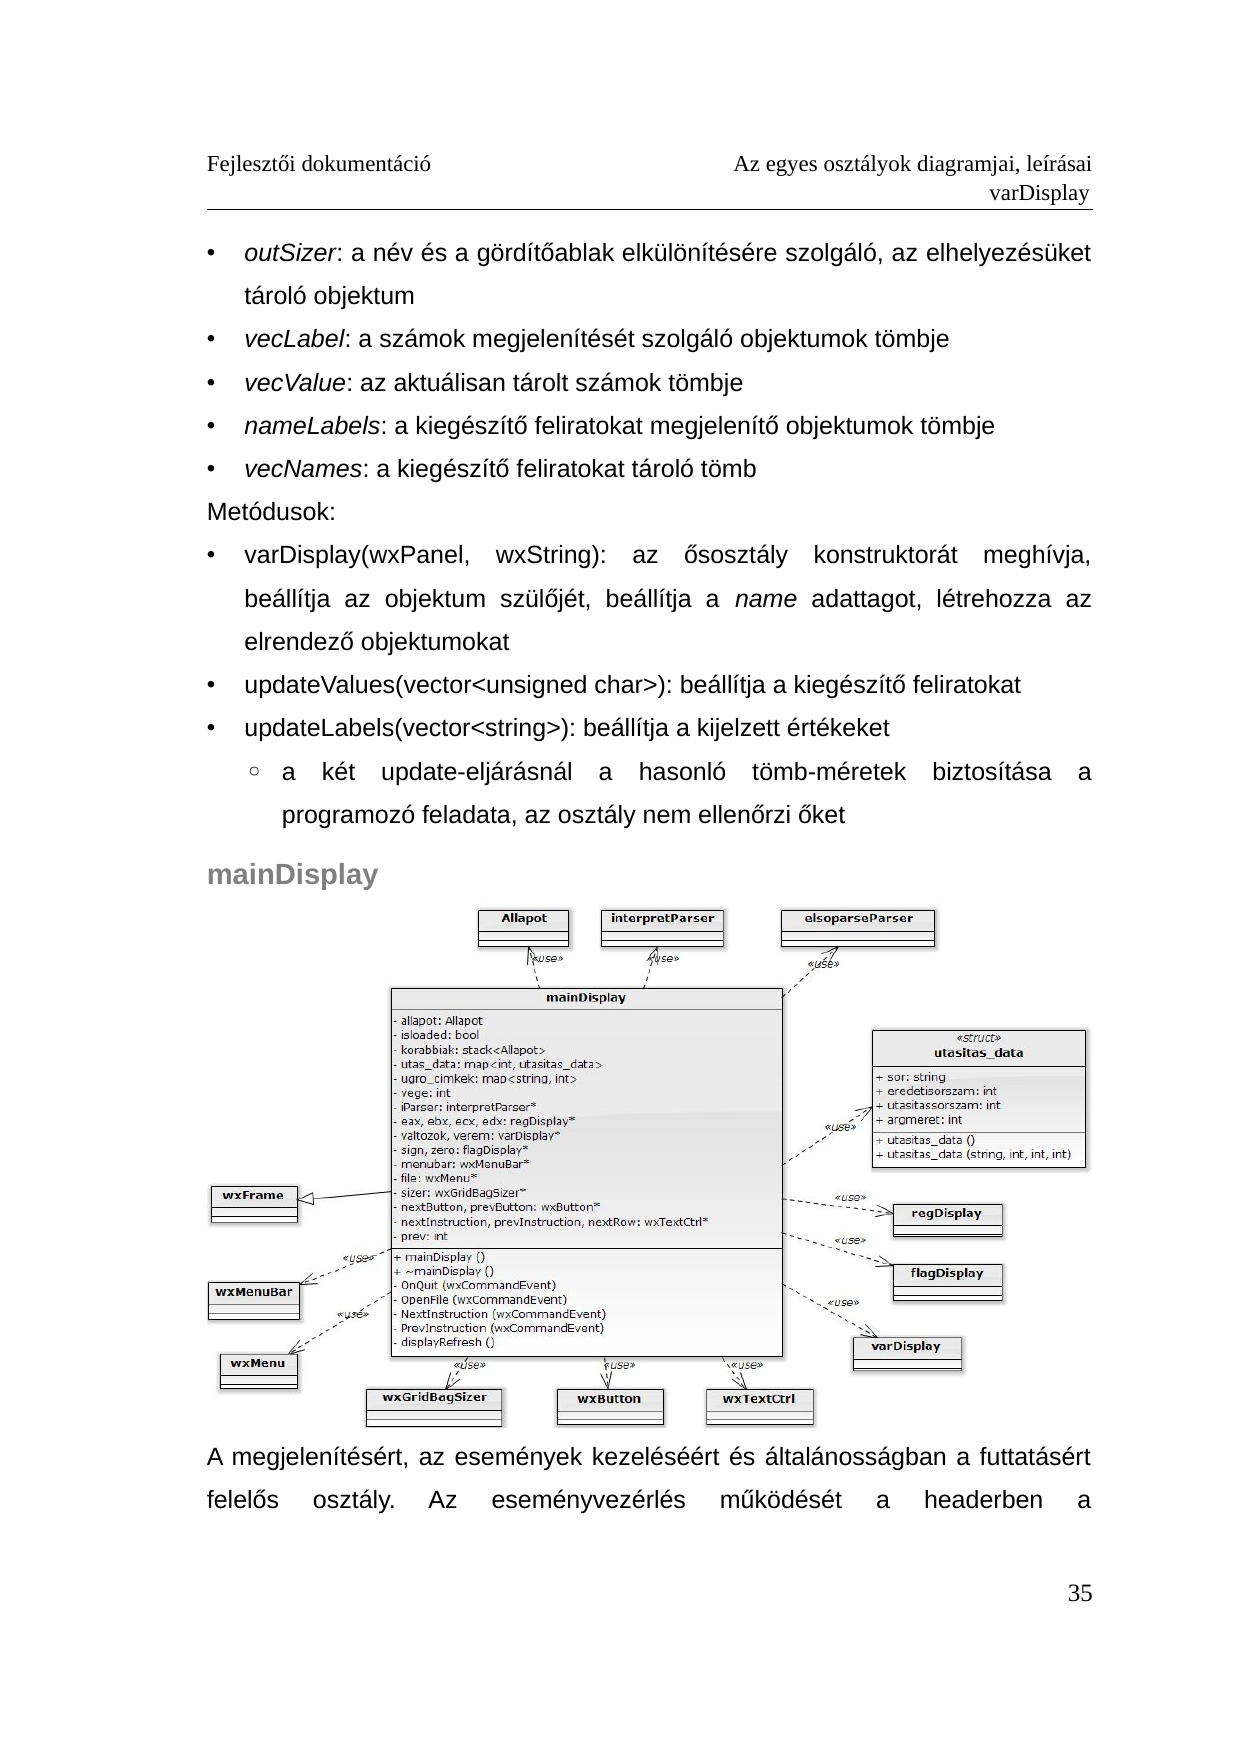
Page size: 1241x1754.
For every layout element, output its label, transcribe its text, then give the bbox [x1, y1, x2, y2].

list vecLabel: a számok megjelenítését szolgáló objektumok tömbje [207, 324, 1093, 353]
list nameLabels: a kiegészítő feliratokat megjelenítő objektumok tömbje [207, 411, 1093, 440]
text A megjelenítésért, az események kezeléséért és általánosságban a futtatásért felelős osztály. Az eseményvezérlés működését a headerben a [207, 1428, 1093, 1514]
list vecValue: az aktuálisan tárolt számok tömbje [207, 368, 1093, 397]
list varDisplay(wxPanel, wxString): az ősosztály konstruktorát meghívja, beállítja az objektum szülőjét, beállítja a name adattagot, létrehozza az elrendező objektumokat [207, 541, 1093, 656]
subtitle mainDisplay [207, 857, 1093, 891]
list updateValues(vector<unsigned char>): beállítja a kiegészítő feliratokat [207, 670, 1093, 699]
text Metódusok: [207, 497, 1093, 526]
list vecNames: a kiegészítő feliratokat tároló tömb [207, 454, 1093, 483]
list updateLabels(vector<string>): beállítja a kijelzett értékeket [207, 713, 1093, 742]
picture [206, 903, 1093, 1428]
list a két update-eljárásnál a hasonló tömb-méretek biztosítása a programozó feladata, az osztály nem ellenőrzi őket [244, 756, 1093, 828]
list outSizer: a név és a gördítőablak elkülönítésére szolgáló, az elhelyezésüket tároló objektum [207, 238, 1093, 310]
